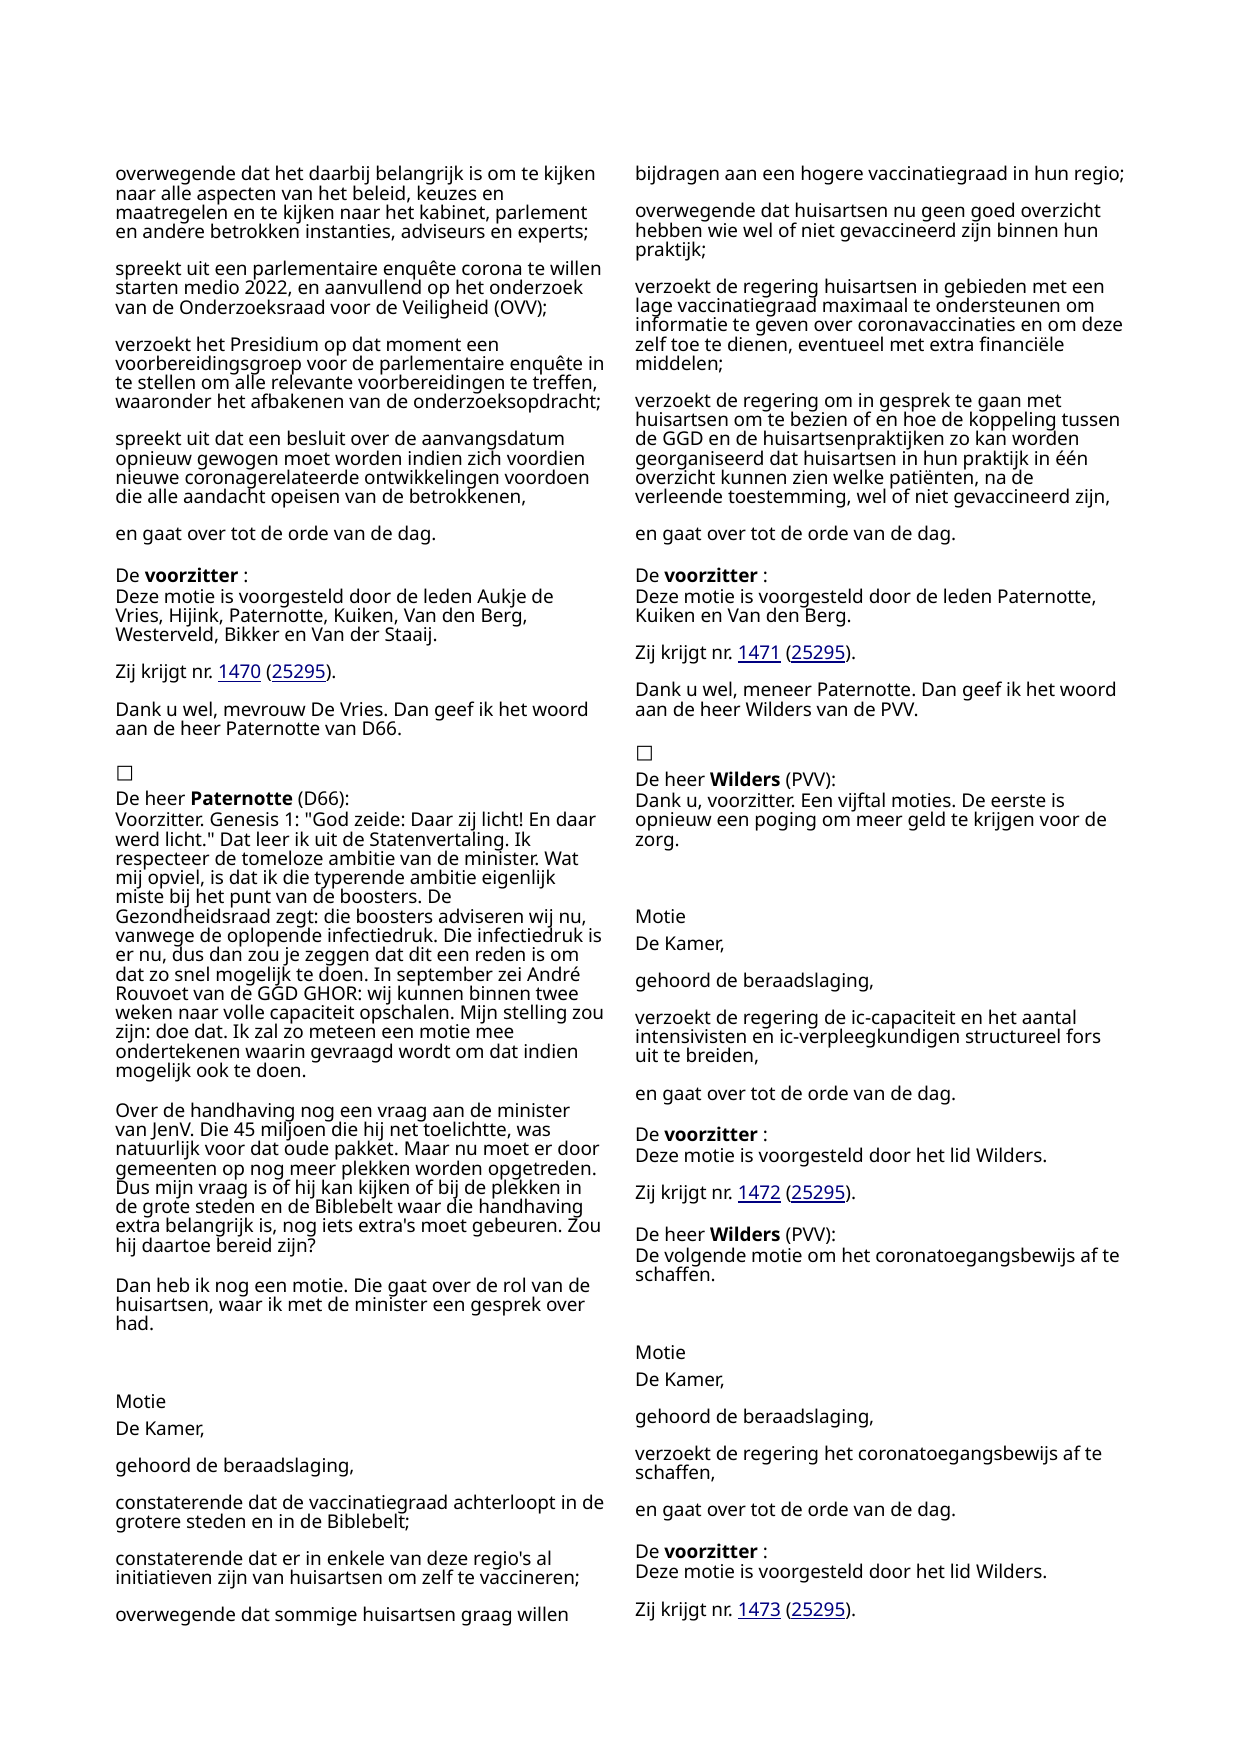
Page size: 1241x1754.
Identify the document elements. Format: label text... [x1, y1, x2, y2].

text De heer Paternotte (D66): [115, 786, 605, 811]
text Dank u wel, mevrouw De Vries. Dan geef ik het woord aan de heer Paternotte van D66. [115, 701, 605, 739]
text Motie [115, 1388, 605, 1414]
text Motie [635, 903, 1125, 929]
text verzoekt de regering het coronatoegangsbewijs af te schaffen, [635, 1444, 1125, 1483]
text De voorzitter : [635, 562, 1125, 588]
text Deze motie is voorgesteld door het lid Wilders. [635, 1563, 1125, 1583]
text Deze motie is voorgesteld door de leden Paternotte, Kuiken en Van den Berg. [635, 588, 1125, 626]
text ⬜ [115, 760, 605, 786]
text overwegende dat sommige huisartsen graag willen [115, 1606, 605, 1625]
text De Kamer, [115, 1420, 605, 1439]
text en gaat over tot de orde van de dag. [115, 525, 605, 544]
text constaterende dat er in enkele van deze regio's al initiatieven zijn van huisartsen om zelf te vaccineren; [115, 1550, 605, 1588]
text gehoord de beraadslaging, [635, 1408, 1125, 1427]
text Dan heb ik nog een motie. Die gaat over de rol van de huisartsen, waar ik met de minister een gesprek over had. [115, 1277, 605, 1334]
text De voorzitter : [635, 1121, 1125, 1147]
text De heer Wilders (PVV): [635, 766, 1125, 792]
text Over de handhaving nog een vraag aan de minister van JenV. Die 45 miljoen die hij net toelichtte, was natuurlijk voor dat oude pakket. Maar nu moet er door gemeenten op nog meer plekken worden opgetreden. Dus mijn vraag is of hij kan kijken of bij de plekken in de grote steden en de Biblebelt waar die handhaving extra belangrijk is, nog iets extra's moet gebeuren. Zou hij daartoe bereid zijn? [115, 1102, 605, 1256]
text overwegende dat huisartsen nu geen goed overzicht hebben wie wel of niet gevaccineerd zijn binnen hun praktijk; [635, 202, 1125, 260]
text ⬜ [635, 741, 1125, 766]
text Dank u, voorzitter. Een vijftal moties. De eerste is opnieuw een poging om meer geld te krijgen voor de zorg. [635, 792, 1125, 850]
text De Kamer, [635, 1371, 1125, 1390]
text spreekt uit dat een besluit over de aanvangsdatum opnieuw gewogen moet worden indien zich voordien nieuwe coronagerelateerde ontwikkelingen voordoen die alle aandacht opeisen van de betrokkenen, [115, 430, 605, 507]
text gehoord de beraadslaging, [115, 1457, 605, 1476]
text overwegende dat het daarbij belangrijk is om te kijken naar alle aspecten van het beleid, keuzes en maatregelen en te kijken naar het kabinet, parlement en andere betrokken instanties, adviseurs en experts; [115, 165, 605, 242]
text Zij krijgt nr. 1472 (25295). [635, 1184, 1125, 1203]
text Deze motie is voorgesteld door de leden Aukje de Vries, Hijink, Paternotte, Kuiken, Van den Berg, Westerveld, Bikker en Van der Staaij. [115, 588, 605, 646]
text Motie [635, 1339, 1125, 1365]
text Zij krijgt nr. 1473 (25295). [635, 1601, 1125, 1620]
text De Kamer, [635, 935, 1125, 954]
text Zij krijgt nr. 1470 (25295). [115, 663, 605, 683]
text en gaat over tot de orde van de dag. [635, 1501, 1125, 1520]
text spreekt uit een parlementaire enquête corona te willen starten medio 2022, en aanvullend op het onderzoek van de Onderzoeksraad voor de Veiligheid (OVV); [115, 260, 605, 318]
text Deze motie is voorgesteld door het lid Wilders. [635, 1147, 1125, 1166]
text verzoekt de regering om in gesprek te gaan met huisartsen om te bezien of en hoe de koppeling tussen de GGD en de huisartsenpraktijken zo kan worden georganiseerd dat huisartsen in hun praktijk in één overzicht kunnen zien welke patiënten, na de verleende toestemming, wel of niet gevaccineerd zijn, [635, 392, 1125, 507]
text bijdragen aan een hogere vaccinatiegraad in hun regio; [635, 165, 1125, 184]
text en gaat over tot de orde van de dag. [635, 525, 1125, 544]
text Zij krijgt nr. 1471 (25295). [635, 644, 1125, 663]
text constaterende dat de vaccinatiegraad achterloopt in de grotere steden en in de Biblebelt; [115, 1494, 605, 1532]
text verzoekt de regering de ic-capaciteit en het aantal intensivisten en ic-verpleegkundigen structureel fors uit te breiden, [635, 1009, 1125, 1067]
text verzoekt het Presidium op dat moment een voorbereidingsgroep voor de parlementaire enquête in te stellen om alle relevante voorbereidingen te treffen, waaronder het afbakenen van de onderzoeksopdracht; [115, 336, 605, 413]
text De heer Wilders (PVV): [635, 1221, 1125, 1247]
text De volgende motie om het coronatoegangsbewijs af te schaffen. [635, 1247, 1125, 1286]
text Voorzitter. Genesis 1: "God zeide: Daar zij licht! En daar werd licht." Dat leer ik uit de Statenvertaling. Ik respecteer de tomeloze ambitie van de minister. Wat mij opviel, is dat ik die typerende ambitie eigenlijk miste bij het punt van de boosters. De Gezondheidsraad zegt: die boosters adviseren wij nu, vanwege de oplopende infectiedruk. Die infectiedruk is er nu, dus dan zou je zeggen dat dit een reden is om dat zo snel mogelijk te doen. In september zei André Rouvoet van de GGD GHOR: wij kunnen binnen twee weken naar volle capaciteit opschalen. Mijn stelling zou zijn: doe dat. Ik zal zo meteen een motie mee ondertekenen waarin gevraagd wordt om dat indien mogelijk ook te doen. [115, 811, 605, 1081]
text Dank u wel, meneer Paternotte. Dan geef ik het woord aan de heer Wilders van de PVV. [635, 681, 1125, 720]
text en gaat over tot de orde van de dag. [635, 1084, 1125, 1104]
text gehoord de beraadslaging, [635, 972, 1125, 991]
text De voorzitter : [635, 1538, 1125, 1563]
text verzoekt de regering huisartsen in gebieden met een lage vaccinatiegraad maximaal te ondersteunen om informatie te geven over coronavaccinaties en om deze zelf toe te dienen, eventueel met extra financiële middelen; [635, 278, 1125, 374]
text De voorzitter : [115, 562, 605, 588]
